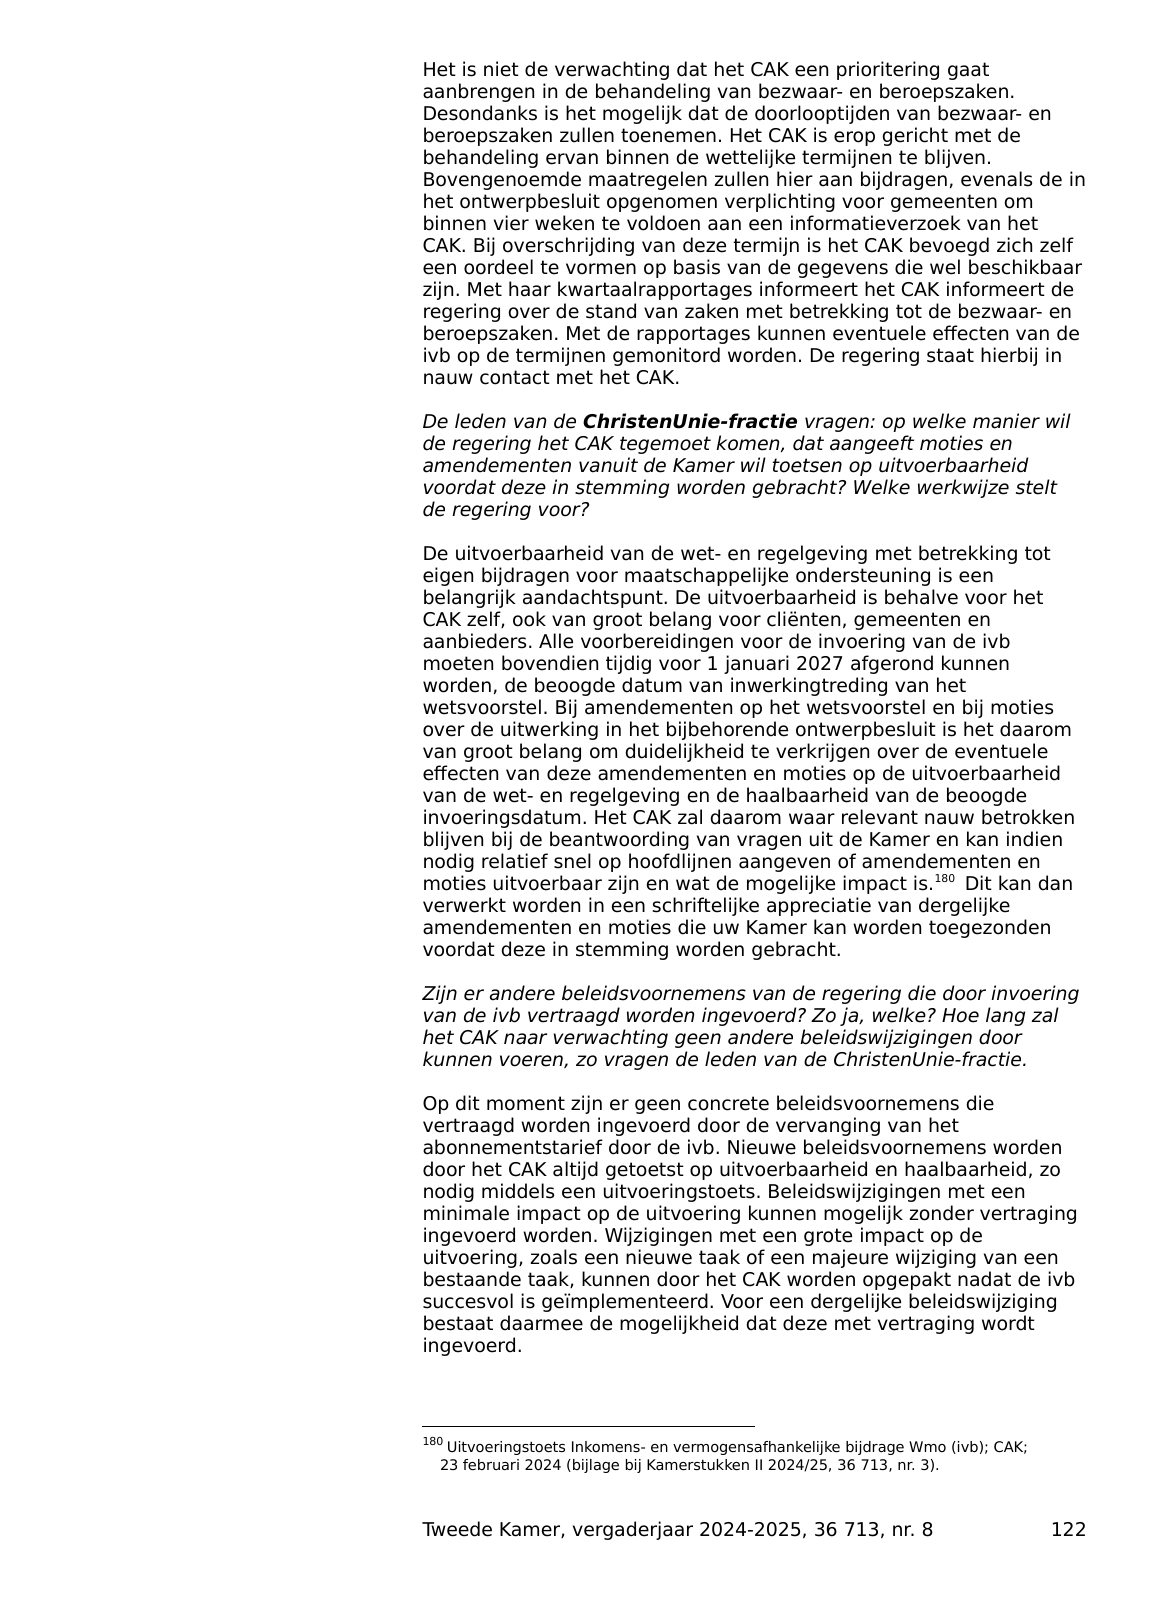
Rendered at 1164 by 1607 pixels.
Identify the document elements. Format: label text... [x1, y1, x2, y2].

text De uitvoerbaarheid van de wet- en regelgeving met betrekking tot eigen bijdragen voor maatschappelijke ondersteuning is een belangrijk aandachtspunt. De uitvoerbaarheid is behalve voor het CAK zelf, ook van groot belang voor cliënten, gemeenten en aanbieders. Alle voorbereidingen voor de invoering van de ivb moeten bovendien tijdig voor 1 januari 2027 afgerond kunnen worden, de beoogde datum van inwerkingtreding van het wetsvoorstel. Bij amendementen op het wetsvoorstel en bij moties over de uitwerking in het bijbehorende ontwerpbesluit is het daarom van groot belang om duidelijkheid te verkrijgen over de eventuele effecten van deze amendementen en moties op de uitvoerbaarheid van de wet- en regelgeving en de haalbaarheid van de beoogde invoeringsdatum. Het CAK zal daarom waar relevant nauw betrokken blijven bij de beantwoording van vragen uit de Kamer en kan indien nodig relatief snel op hoofdlijnen aangeven of amendementen en moties uitvoerbaar zijn en wat de mogelijke impact is. Dit kan dan verwerkt worden in een schriftelijke appreciatie van dergelijke amendementen en moties die uw Kamer kan worden toegezonden voordat deze in stemming worden gebracht. [422, 543, 1087, 961]
text Op dit moment zijn er geen concrete beleidsvoornemens die vertraagd worden ingevoerd door de vervanging van het abonnementstarief door de ivb. Nieuwe beleidsvoornemens worden door het CAK altijd getoetst op uitvoerbaarheid en haalbaarheid, zo nodig middels een uitvoeringstoets. Beleidswijzigingen met een minimale impact op de uitvoering kunnen mogelijk zonder vertraging ingevoerd worden. Wijzigingen met een grote impact op de uitvoering, zoals een nieuwe taak of een majeure wijziging van een bestaande taak, kunnen door het CAK worden opgepakt nadat de ivb succesvol is geïmplementeerd. Voor een dergelijke beleidswijziging bestaat daarmee de mogelijkheid dat deze met vertraging wordt ingevoerd. [422, 1093, 1087, 1357]
text De leden van de ChristenUnie-fractie vragen: op welke manier wil de regering het CAK tegemoet komen, dat aangeeft moties en amendementen vanuit de Kamer wil toetsen op uitvoerbaarheid voordat deze in stemming worden gebracht? Welke werkwijze stelt de regering voor? [422, 411, 1087, 521]
text Uitvoeringstoets Inkomens- en vermogensafhankelijke bijdrage Wmo (ivb); CAK; 23 februari 2024 (bijlage bij Kamerstukken II 2024/25, 36 713, nr. 3). [422, 1435, 1087, 1474]
text Zijn er andere beleidsvoornemens van de regering die door invoering van de ivb vertraagd worden ingevoerd? Zo ja, welke? Hoe lang zal het CAK naar verwachting geen andere beleidswijzigingen door kunnen voeren, zo vragen de leden van de ChristenUnie-fractie. [422, 983, 1087, 1071]
text Het is niet de verwachting dat het CAK een prioritering gaat aanbrengen in de behandeling van bezwaar- en beroepszaken. Desondanks is het mogelijk dat de doorlooptijden van bezwaar- en beroepszaken zullen toenemen. Het CAK is erop gericht met de behandeling ervan binnen de wettelijke termijnen te blijven. Bovengenoemde maatregelen zullen hier aan bijdragen, evenals de in het ontwerpbesluit opgenomen verplichting voor gemeenten om binnen vier weken te voldoen aan een informatieverzoek van het CAK. Bij overschrijding van deze termijn is het CAK bevoegd zich zelf een oordeel te vormen op basis van de gegevens die wel beschikbaar zijn. Met haar kwartaalrapportages informeert het CAK informeert de regering over de stand van zaken met betrekking tot de bezwaar- en beroepszaken. Met de rapportages kunnen eventuele effecten van de ivb op de termijnen gemonitord worden. De regering staat hierbij in nauw contact met het CAK. [422, 59, 1087, 389]
